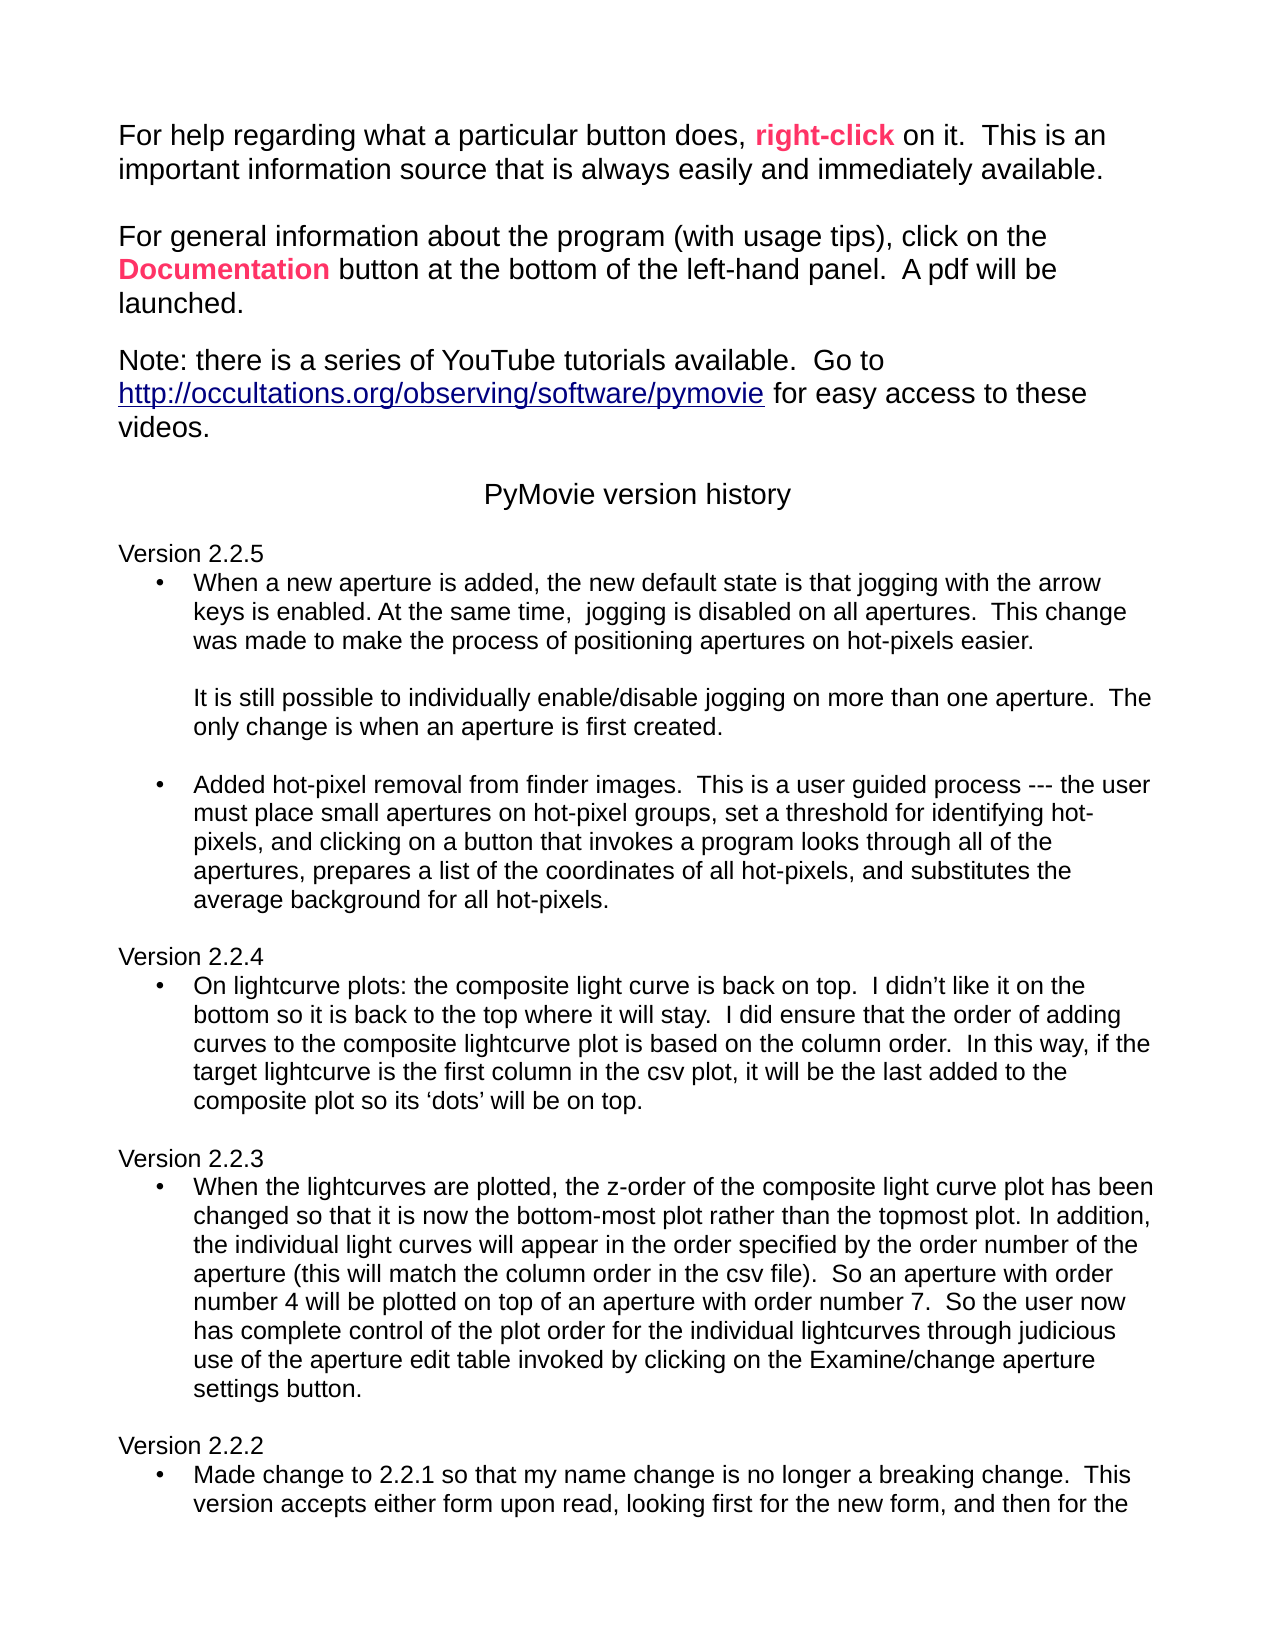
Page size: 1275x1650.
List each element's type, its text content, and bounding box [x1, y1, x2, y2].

list On lightcurve plots: the composite light curve is back on top. I didn’t like it on the bottom so it is back to the top where it will stay. I did ensure that the order of adding curves to the composite lightcurve plot is based on the column order. In this way, if the target lightcurve is the first column in the csv plot, it will be the last added to the composite plot so its ‘dots’ will be on top. [156, 971, 1157, 1143]
text Note: there is a series of YouTube tutorials available. Go to http://occultations.org/observing/software/pymovie for easy access to these videos. [118, 343, 1157, 444]
text For general information about the program (with usage tips), click on the Documentation button at the bottom of the left-hand panel. A pdf will be launched. [118, 219, 1157, 319]
list Added hot-pixel removal from finder images. This is a user guided process --- the user must place small apertures on hot-pixel groups, set a threshold for identifying hot-pixels, and clicking on a button that invokes a program looks through all of the apertures, prepares a list of the coordinates of all hot-pixels, and substitutes the average background for all hot-pixels. [156, 769, 1157, 942]
text Version 2.2.5 [118, 539, 1157, 568]
list When a new aperture is added, the new default state is that jogging with the arrow keys is enabled. At the same time, jogging is disabled on all apertures. This change was made to make the process of positioning apertures on hot-pixels easier. It is still possible to individually enable/disable jogging on more than one aperture. The only change is when an aperture is first created. [156, 568, 1157, 769]
text Version 2.2.2 [118, 1431, 1157, 1460]
list When the lightcurves are plotted, the z-order of the composite light curve plot has been changed so that it is now the bottom-most plot rather than the topmost plot. In addition, the individual light curves will appear in the order specified by the order number of the aperture (this will match the column order in the csv file). So an aperture with order number 4 will be plotted on top of an aperture with order number 7. So the user now has complete control of the plot order for the individual lightcurves through judicious use of the aperture edit table invoked by clicking on the Examine/change aperture settings button. [156, 1172, 1157, 1431]
text Version 2.2.3 [118, 1143, 1157, 1172]
text PyMovie version history [118, 477, 1157, 511]
text For help regarding what a particular button does, right-click on it. This is an important information source that is always easily and immediately available. [118, 118, 1157, 185]
text Version 2.2.4 [118, 942, 1157, 971]
list Made change to 2.2.1 so that my name change is no longer a breaking change. This version accepts either form upon read, looking first for the new form, and then for the [156, 1460, 1157, 1517]
